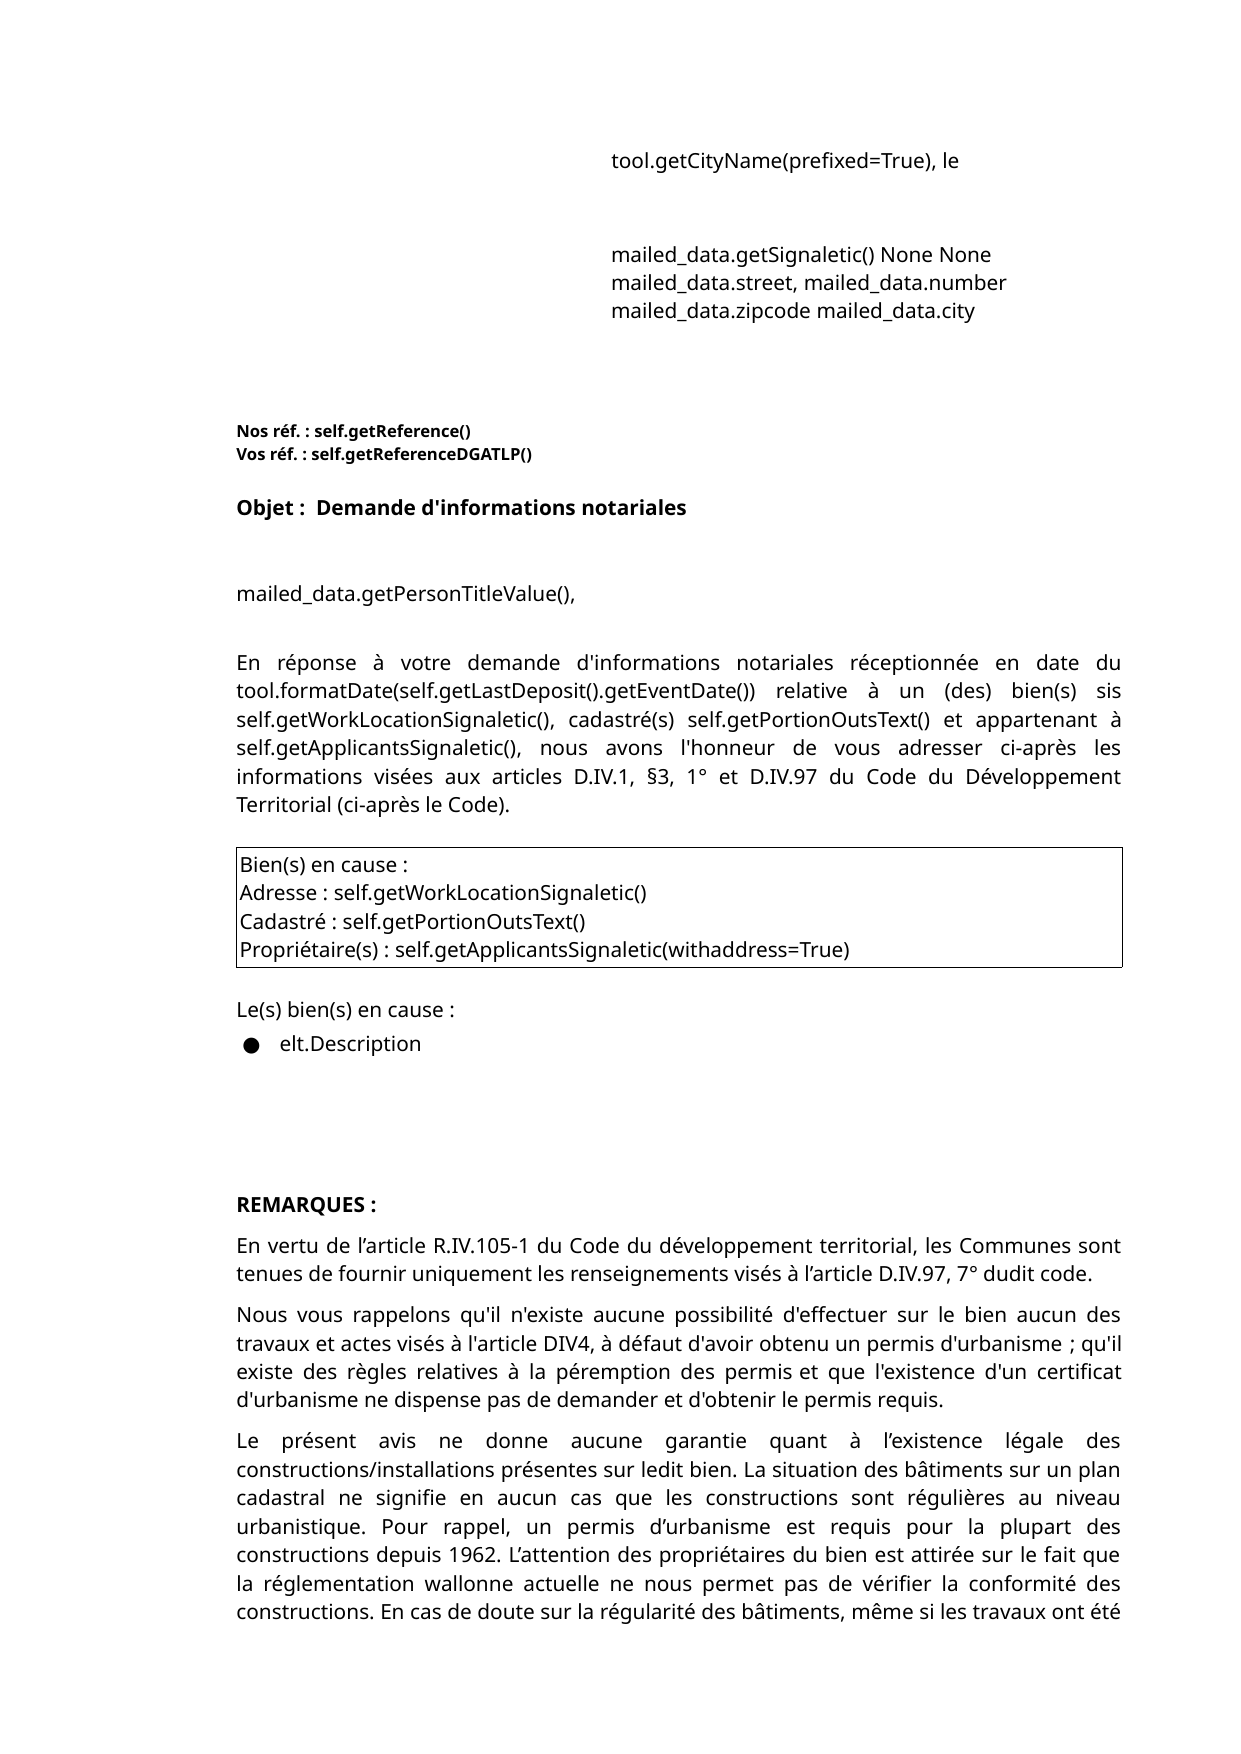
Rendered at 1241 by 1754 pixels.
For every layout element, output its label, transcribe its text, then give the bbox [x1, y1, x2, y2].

text Cadastré : self.getPortionOutsText() [237, 904, 1122, 932]
text Nos réf. : self.getReference() [236, 419, 1122, 442]
text Le présent avis ne donne aucune garantie quant à l’existence légale des constructions/installations présentes sur ledit bien. La situation des bâtiments sur un plan cadastral ne signifie en aucun cas que les constructions sont régulières au niveau urbanistique. Pour rappel, un permis d’urbanisme est requis pour la plupart des constructions depuis 1962. L’attention des propriétaires du bien est attirée sur le fait que la réglementation wallonne actuelle ne nous permet pas de vérifier la conformité des constructions. En cas de doute sur la régularité des bâtiments, même si les travaux ont été [236, 1426, 1122, 1626]
text REMARQUES : [236, 1190, 1122, 1218]
text En réponse à votre demande d'informations notariales réceptionnée en date du tool.formatDate(self.getLastDeposit().getEventDate()) relative à un (des) bien(s) sis self.getWorkLocationSignaletic(), cadastré(s) self.getPortionOutsText() et appartenant à self.getApplicantsSignaletic(), nous avons l'honneur de vous adresser ci-après les informations visées aux articles D.IV.1, §3, 1° et D.IV.97 du Code du Développement Territorial (ci-après le Code). [236, 648, 1122, 819]
text En vertu de l’article R.IV.105-1 du Code du développement territorial, les Communes sont tenues de fournir uniquement les renseignements visés à l’article D.IV.97, 7° dudit code. [236, 1231, 1122, 1288]
text mailed_data.getSignaletic() None None mailed_data.street, mailed_data.number mailed_data.zipcode mailed_data.city [611, 240, 1061, 325]
text Nous vous rappelons qu'il n'existe aucune possibilité d'effectuer sur le bien aucun des travaux et actes visés à l'article DIV4, à défaut d'avoir obtenu un permis d'urbanisme ; qu'il existe des règles relatives à la péremption des permis et que l'existence d'un certificat d'urbanisme ne dispense pas de demander et d'obtenir le permis requis. [236, 1300, 1122, 1414]
text Bien(s) en cause : [237, 848, 1122, 876]
table_header ● [236, 1024, 274, 1064]
text Vos réf. : self.getReferenceDGATLP() [236, 442, 1122, 465]
table_header elt.Description [274, 1024, 1122, 1064]
text tool.getCityName(prefixed=True), le [236, 147, 1122, 175]
text Adresse : self.getWorkLocationSignaletic() [237, 876, 1122, 904]
text Le(s) bien(s) en cause : [236, 995, 1122, 1024]
title Objet : Demande d'informations notariales [236, 493, 1122, 522]
text Propriétaire(s) : self.getApplicantsSignaletic(withaddress=True) [237, 932, 1122, 967]
text mailed_data.getPersonTitleValue(), [236, 579, 1122, 607]
